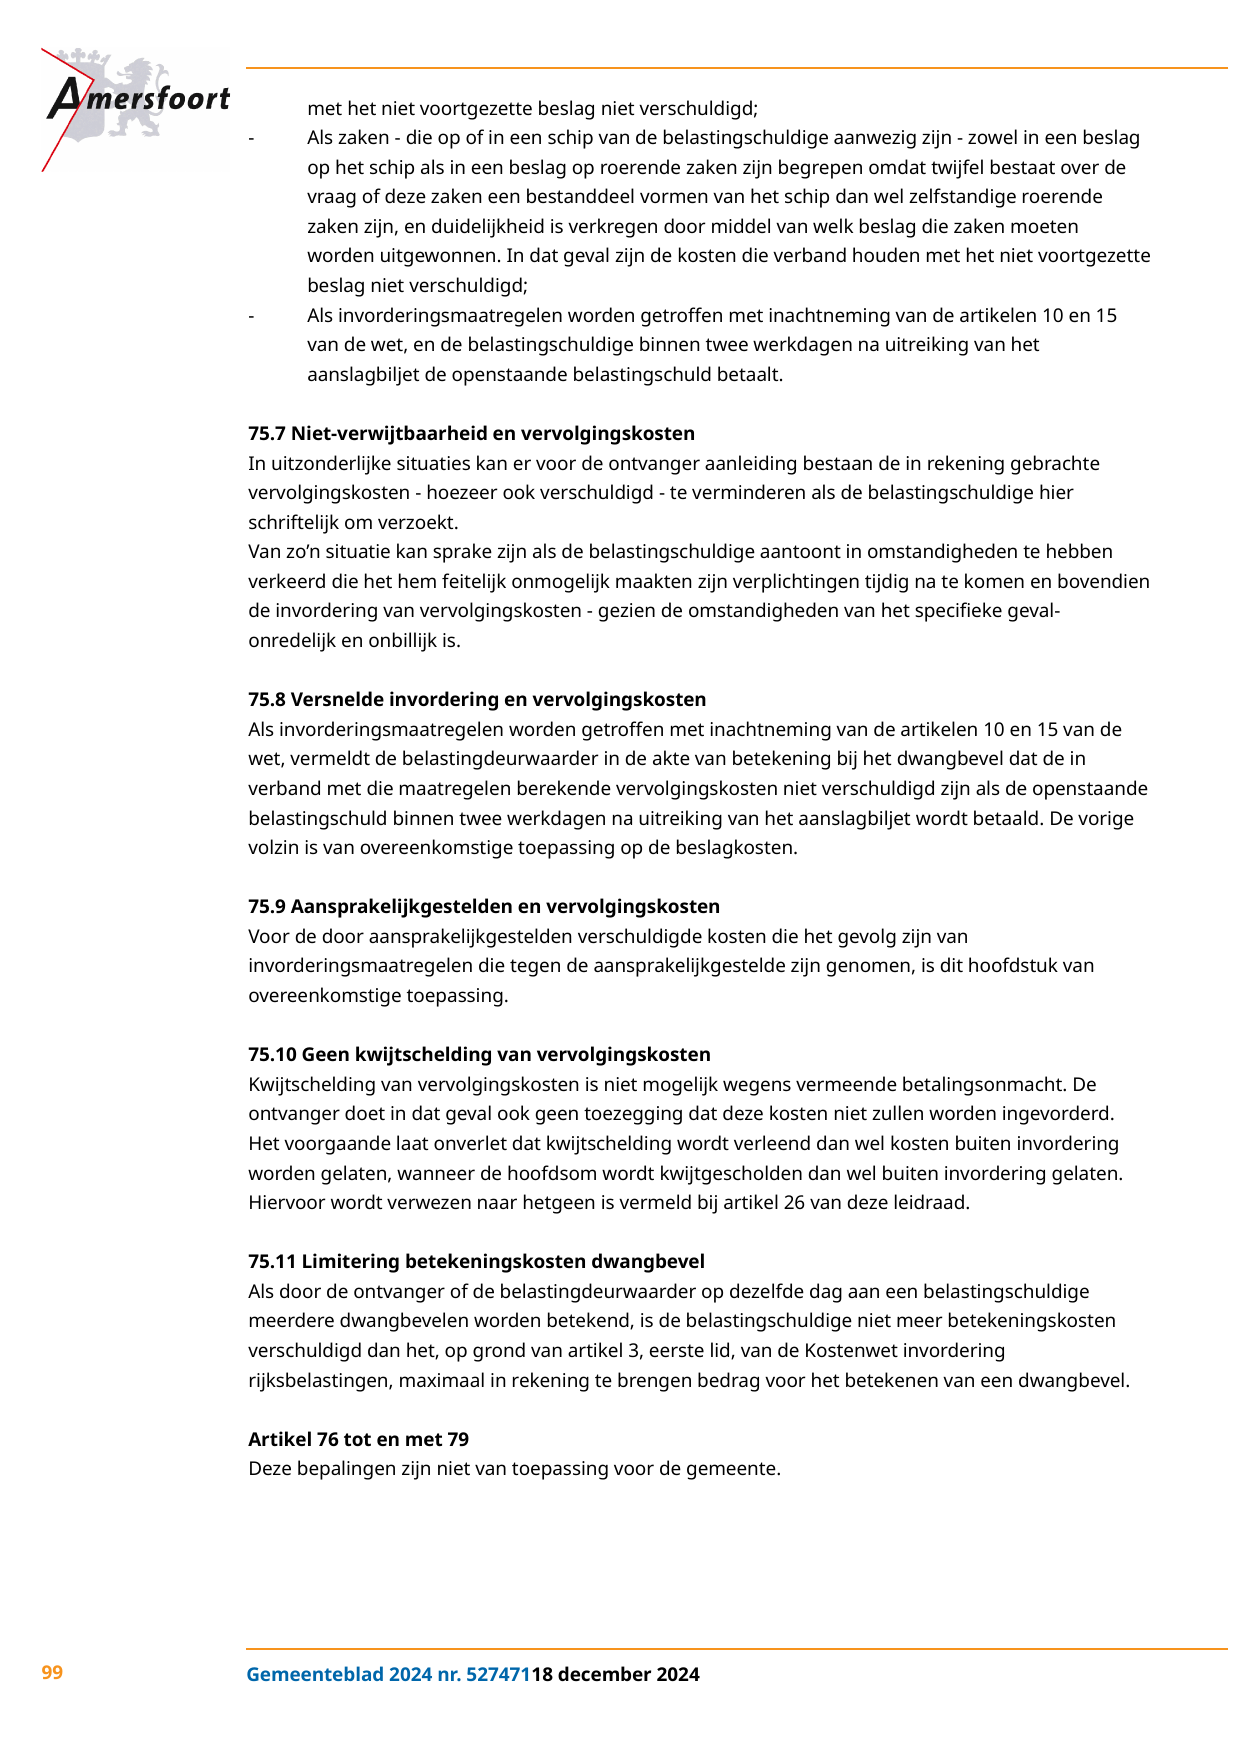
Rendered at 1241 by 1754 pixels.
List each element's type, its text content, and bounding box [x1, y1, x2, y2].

text Van zo’n situatie kan sprake zijn als de belastingschuldige aantoont in omstandigheden te hebben verkeerd die het hem feitelijk onmogelijk maakten zijn verplichtingen tijdig na te komen en bovendien de invordering van vervolgingskosten - gezien de omstandigheden van het specifieke geval- onredelijk en onbillijk is. [248, 538, 1152, 653]
text Als door de ontvanger of de belastingdeurwaarder op dezelfde dag aan een belastingschuldige meerdere dwangbevelen worden betekend, is de belastingschuldige niet meer betekeningskosten verschuldigd dan het, op grond van artikel 3, eerste lid, van de Kostenwet invordering rijksbelastingen, maximaal in rekening te brengen bedrag voor het betekenen van een dwangbevel. [248, 1278, 1152, 1393]
text 75.9 Aansprakelijkgestelden en vervolgingskosten [248, 893, 1152, 919]
text Deze bepalingen zijn niet van toepassing voor de gemeente. [248, 1456, 1152, 1481]
text In uitzonderlijke situaties kan er voor de ontvanger aanleiding bestaan de in rekening gebrachte vervolgingskosten - hoezeer ook verschuldigd - te verminderen als de belastingschuldige hier schriftelijk om verzoekt. [248, 450, 1152, 535]
text Het voorgaande laat onverlet dat kwijtschelding wordt verleend dan wel kosten buiten invordering worden gelaten, wanneer de hoofdsom wordt kwijtgescholden dan wel buiten invordering gelaten. Hiervoor wordt verwezen naar hetgeen is vermeld bij artikel 26 van deze leidraad. [248, 1130, 1152, 1215]
text Kwijtschelding van vervolgingskosten is niet mogelijk wegens vermeende betalingsonmacht. De ontvanger doet in dat geval ook geen toezegging dat deze kosten niet zullen worden ingevorderd. [248, 1071, 1152, 1126]
text 75.8 Versnelde invordering en vervolgingskosten [248, 686, 1152, 712]
text Artikel 76 tot en met 79 [248, 1426, 1152, 1452]
text 75.11 Limitering betekeningskosten dwangbevel [248, 1248, 1152, 1274]
list Als zaken - die op of in een schip van de belastingschuldige aanwezig zijn - zowel in een beslag op het schip als in een beslag op roerende zaken zijn begrepen omdat twijfel bestaat over de vraag of deze zaken een bestanddeel vormen van het schip dan wel zelfstandige roerende zaken zijn, en duidelijkheid is verkregen door middel van welk beslag die zaken moeten worden uitgewonnen. In dat geval zijn de kosten die verband houden met het niet voortgezette beslag niet verschuldigd; [248, 124, 1152, 298]
text Als invorderingsmaatregelen worden getroffen met inachtneming van de artikelen 10 en 15 van de wet, vermeldt de belastingdeurwaarder in de akte van betekening bij het dwangbevel dat de in verband met die maatregelen berekende vervolgingskosten niet verschuldigd zijn als de openstaande belastingschuld binnen twee werkdagen na uitreiking van het aanslagbiljet wordt betaald. De vorige volzin is van overeenkomstige toepassing op de beslagkosten. [248, 716, 1152, 860]
text Voor de door aansprakelijkgestelden verschuldigde kosten die het gevolg zijn van invorderingsmaatregelen die tegen de aansprakelijkgestelde zijn genomen, is dit hoofdstuk van overeenkomstige toepassing. [248, 923, 1152, 1008]
picture [41, 47, 231, 172]
list met het niet voortgezette beslag niet verschuldigd; [248, 95, 1152, 121]
list Als invorderingsmaatregelen worden getroffen met inachtneming van de artikelen 10 en 15 van de wet, en de belastingschuldige binnen twee werkdagen na uitreiking van het aanslagbiljet de openstaande belastingschuld betaalt. [248, 302, 1152, 387]
text 75.10 Geen kwijtschelding van vervolgingskosten [248, 1041, 1152, 1067]
text 75.7 Niet-verwijtbaarheid en vervolgingskosten [248, 420, 1152, 446]
